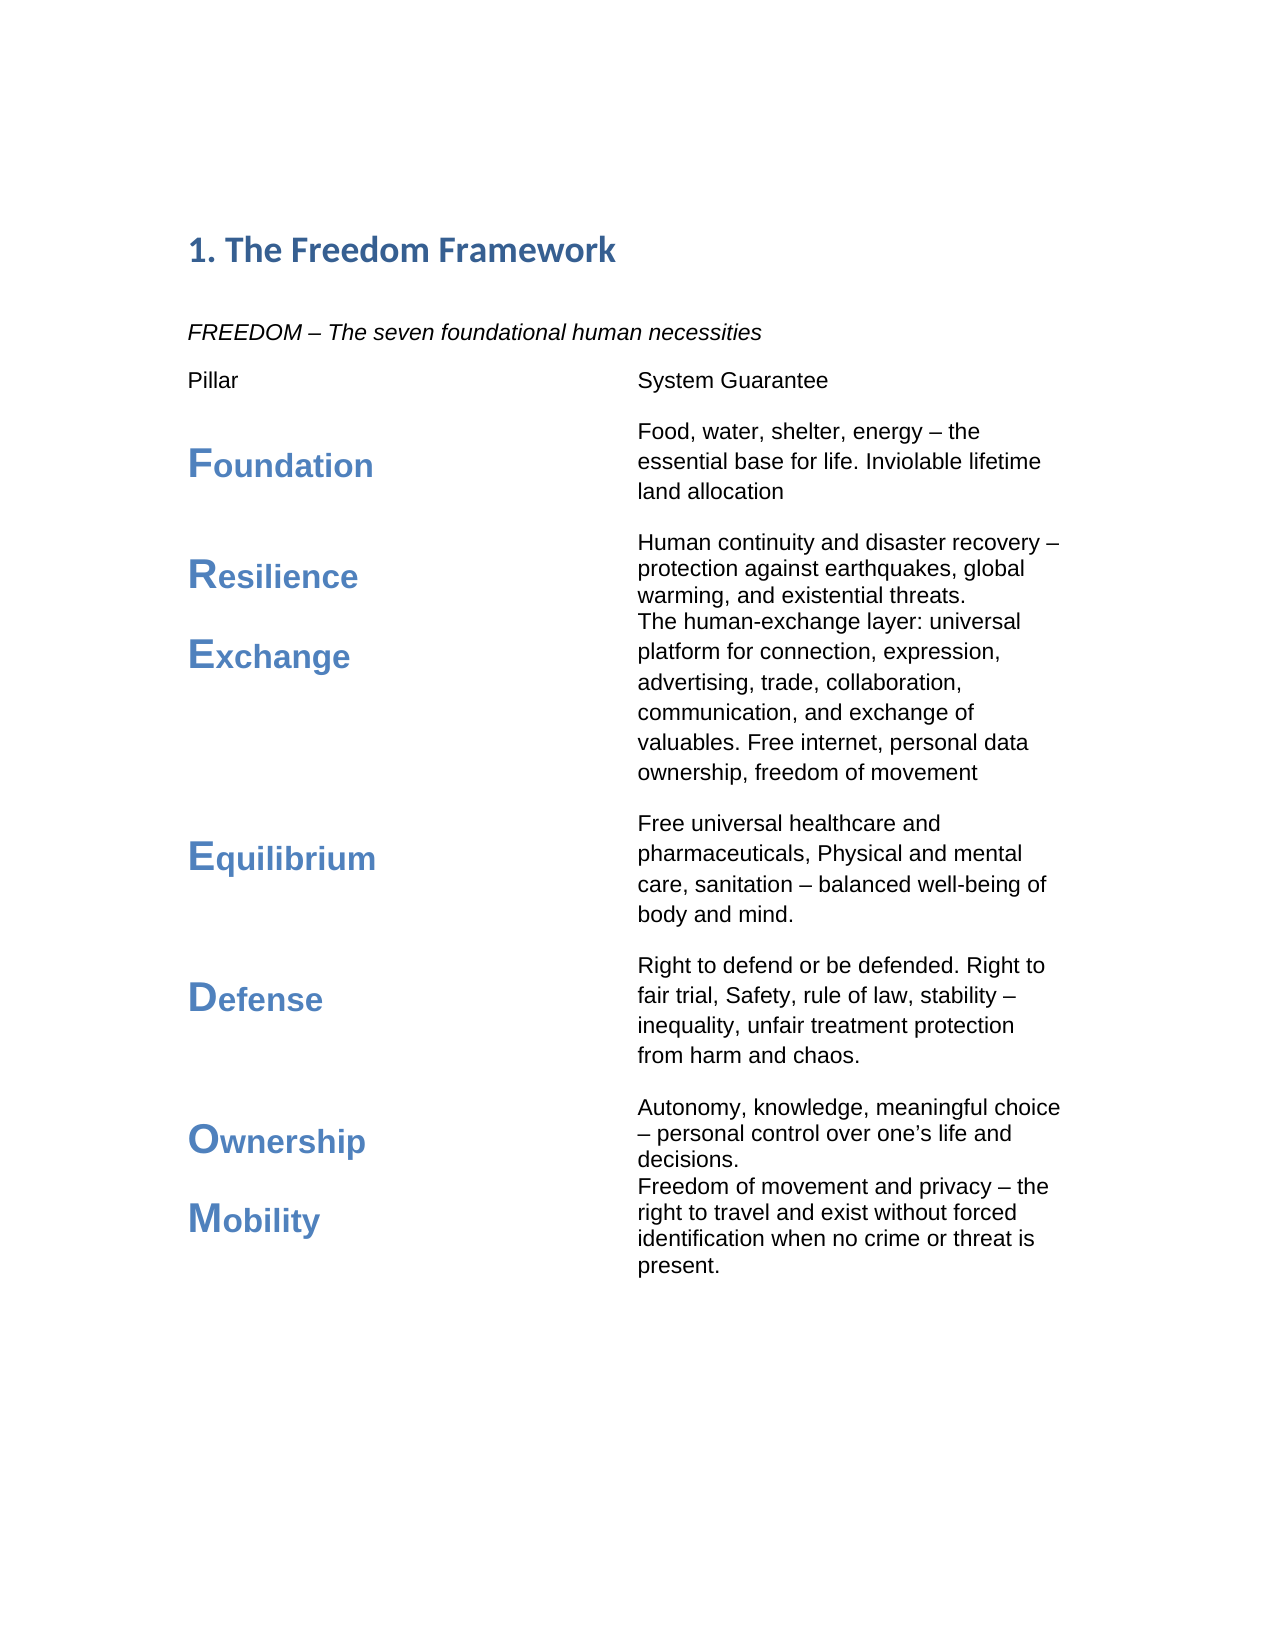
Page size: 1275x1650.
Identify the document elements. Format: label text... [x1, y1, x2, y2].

table_cell Resilience [176, 529, 626, 608]
table_cell Mobility [176, 1173, 626, 1291]
table_cell Autonomy, knowledge, meaningful choice – personal control over one’s life and decisions. [626, 1094, 1076, 1173]
table_header System Guarantee [626, 367, 1076, 418]
table_cell Freedom of movement and privacy – the right to travel and exist without forced identification when no crime or threat is present. [626, 1173, 1076, 1291]
table_cell Exchange [176, 608, 626, 810]
table_cell Equilibrium [176, 810, 626, 952]
subtitle 1. The Freedom Framework [187, 226, 1087, 272]
text FREEDOM – The seven foundational human necessities [187, 319, 1087, 346]
table_cell Foundation [176, 418, 626, 529]
table_cell Human continuity and disaster recovery – protection against earthquakes, global warming, and existential threats. [626, 529, 1076, 608]
table_cell The human-exchange layer: universal platform for connection, expression, advertising, trade, collaboration, communication, and exchange of valuables. Free internet, personal data ownership, freedom of movement [626, 608, 1076, 810]
table_cell Defense [176, 952, 626, 1093]
table_cell Food, water, shelter, energy – the essential base for life. Inviolable lifetime land allocation [626, 418, 1076, 529]
table_cell Ownership [176, 1094, 626, 1173]
table_cell Free universal healthcare and pharmaceuticals, Physical and mental care, sanitation – balanced well-being of body and mind. [626, 810, 1076, 952]
table_cell Right to defend or be defended. Right to fair trial, Safety, rule of law, stability –inequality, unfair treatment protection from harm and chaos. [626, 952, 1076, 1093]
table_header Pillar [176, 367, 626, 418]
